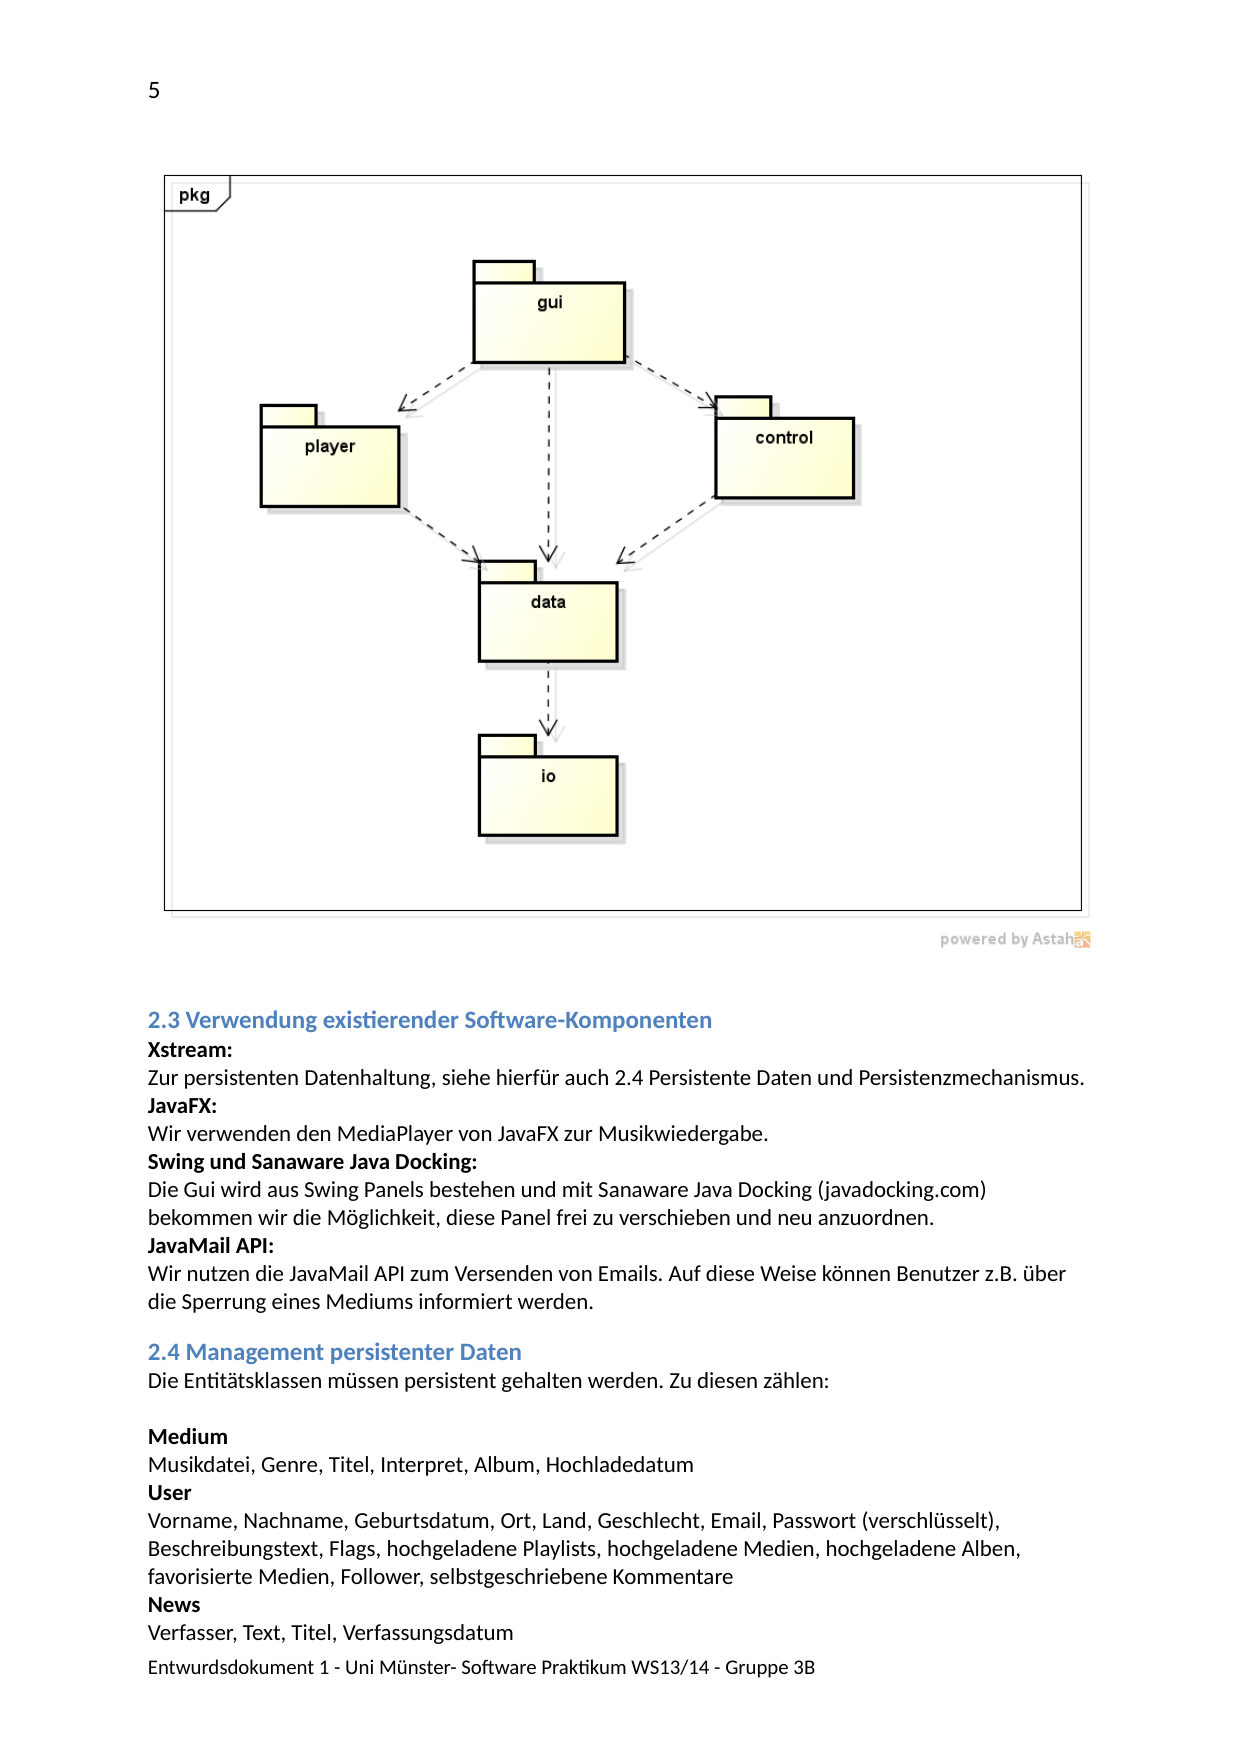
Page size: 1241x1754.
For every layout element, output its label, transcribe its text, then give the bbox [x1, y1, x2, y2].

text Wir nutzen die JavaMail API zum Versenden von Emails. Auf diese Weise können Benutzer z.B. über die Sperrung eines Mediums informiert werden. [148, 1259, 1093, 1315]
text Medium [148, 1422, 1093, 1450]
text Die Entitätsklassen müssen persistent gehalten werden. Zu diesen zählen: [148, 1366, 1093, 1394]
text User [148, 1478, 1093, 1506]
text Zur persistenten Datenhaltung, siehe hierfür auch 2.4 Persistente Daten und Persistenzmechanismus. [148, 1063, 1093, 1091]
text Xstream: [148, 1035, 1093, 1063]
text Verfasser, Text, Titel, Verfassungsdatum [148, 1618, 1093, 1646]
text Vorname, Nachname, Geburtsdatum, Ort, Land, Geschlecht, Email, Passwort (verschlüsselt), Beschreibungstext, Flags, hochgeladene Playlists, hochgeladene Medien, hochgeladene Alben, favorisierte Medien, Follower, selbstgeschriebene Kommentare [148, 1506, 1093, 1590]
subtitle 2.3 Verwendung existierender Software-Komponenten [148, 1004, 1093, 1035]
text Musikdatei, Genre, Titel, Interpret, Album, Hochladedatum [148, 1450, 1093, 1478]
text JavaMail API: [148, 1231, 1093, 1259]
text Die Gui wird aus Swing Panels bestehen und mit Sanaware Java Docking (javadocking.com) bekommen wir die Möglichkeit, diese Panel frei zu verschieben und neu anzuordnen. [148, 1175, 1093, 1231]
picture [150, 161, 1096, 953]
text Swing und Sanaware Java Docking: [148, 1147, 1093, 1175]
text News [148, 1590, 1093, 1618]
text JavaFX: [148, 1091, 1093, 1119]
subtitle 2.4 Management persistenter Daten [148, 1336, 1093, 1366]
text Wir verwenden den MediaPlayer von JavaFX zur Musikwiedergabe. [148, 1119, 1093, 1147]
